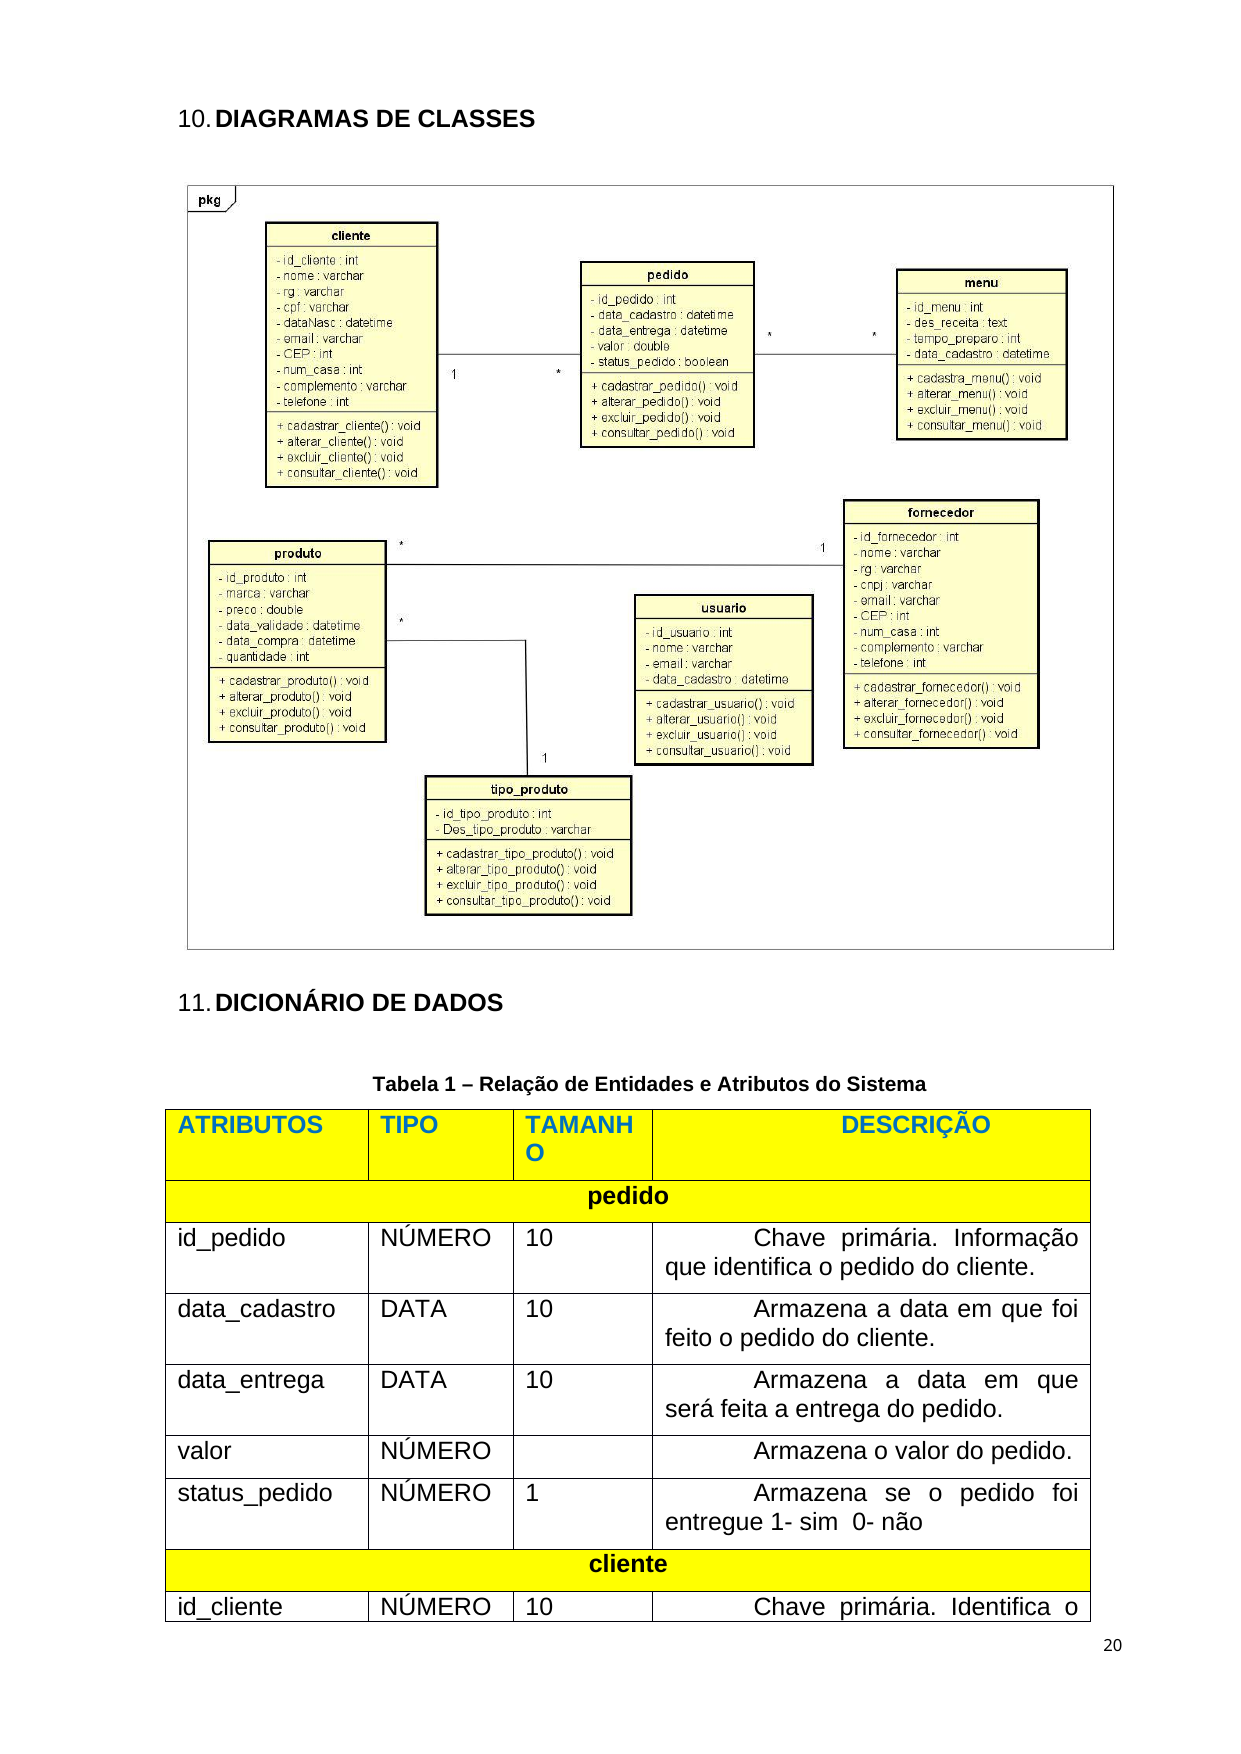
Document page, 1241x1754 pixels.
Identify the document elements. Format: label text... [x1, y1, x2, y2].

table_cell data_cadastro [166, 1294, 368, 1364]
table_cell DATA [369, 1294, 513, 1364]
table_cell [514, 1436, 652, 1477]
table_cell NÚMERO [369, 1436, 513, 1477]
table_header ATRIBUTOS [166, 1110, 368, 1180]
text Tabela 1 – Relação de Entidades e Atributos do Sistema [177, 1072, 1122, 1096]
table_cell cliente [166, 1550, 1090, 1591]
table_header TAMANHO [514, 1110, 652, 1180]
table_cell 10 [514, 1294, 652, 1364]
table_cell Armazena se o pedido foi entregue 1- sim 0- não [653, 1479, 1090, 1548]
table_header DESCRIÇÃO [653, 1110, 1090, 1180]
table_header TIPO [369, 1110, 513, 1180]
table_cell data_entrega [166, 1365, 368, 1435]
table_cell Armazena a data em que foi feito o pedido do cliente. [653, 1294, 1090, 1364]
table_cell NÚMERO [369, 1223, 513, 1293]
table_cell NÚMERO [369, 1479, 513, 1548]
list DIAGRAMAS DE CLASSES [177, 104, 1122, 132]
table_cell 10 [514, 1223, 652, 1293]
table_cell Chave primária. Identifica o [653, 1592, 1090, 1621]
table_cell DATA [369, 1365, 513, 1435]
table_cell pedido [166, 1181, 1090, 1222]
table_cell id_cliente [166, 1592, 368, 1621]
table_cell 10 [514, 1365, 652, 1435]
table_cell id_pedido [166, 1223, 368, 1293]
table_cell 1 [514, 1479, 652, 1548]
table_cell Armazena o valor do pedido. [653, 1436, 1090, 1477]
table_cell Chave primária. Informação que identifica o pedido do cliente. [653, 1223, 1090, 1293]
table_cell 10 [514, 1592, 652, 1621]
table_cell valor [166, 1436, 368, 1477]
table_cell NÚMERO [369, 1592, 513, 1621]
table_cell Armazena a data em que será feita a entrega do pedido. [653, 1365, 1090, 1435]
table_cell status_pedido [166, 1479, 368, 1548]
list DICIONÁRIO DE DADOS [177, 988, 1122, 1017]
